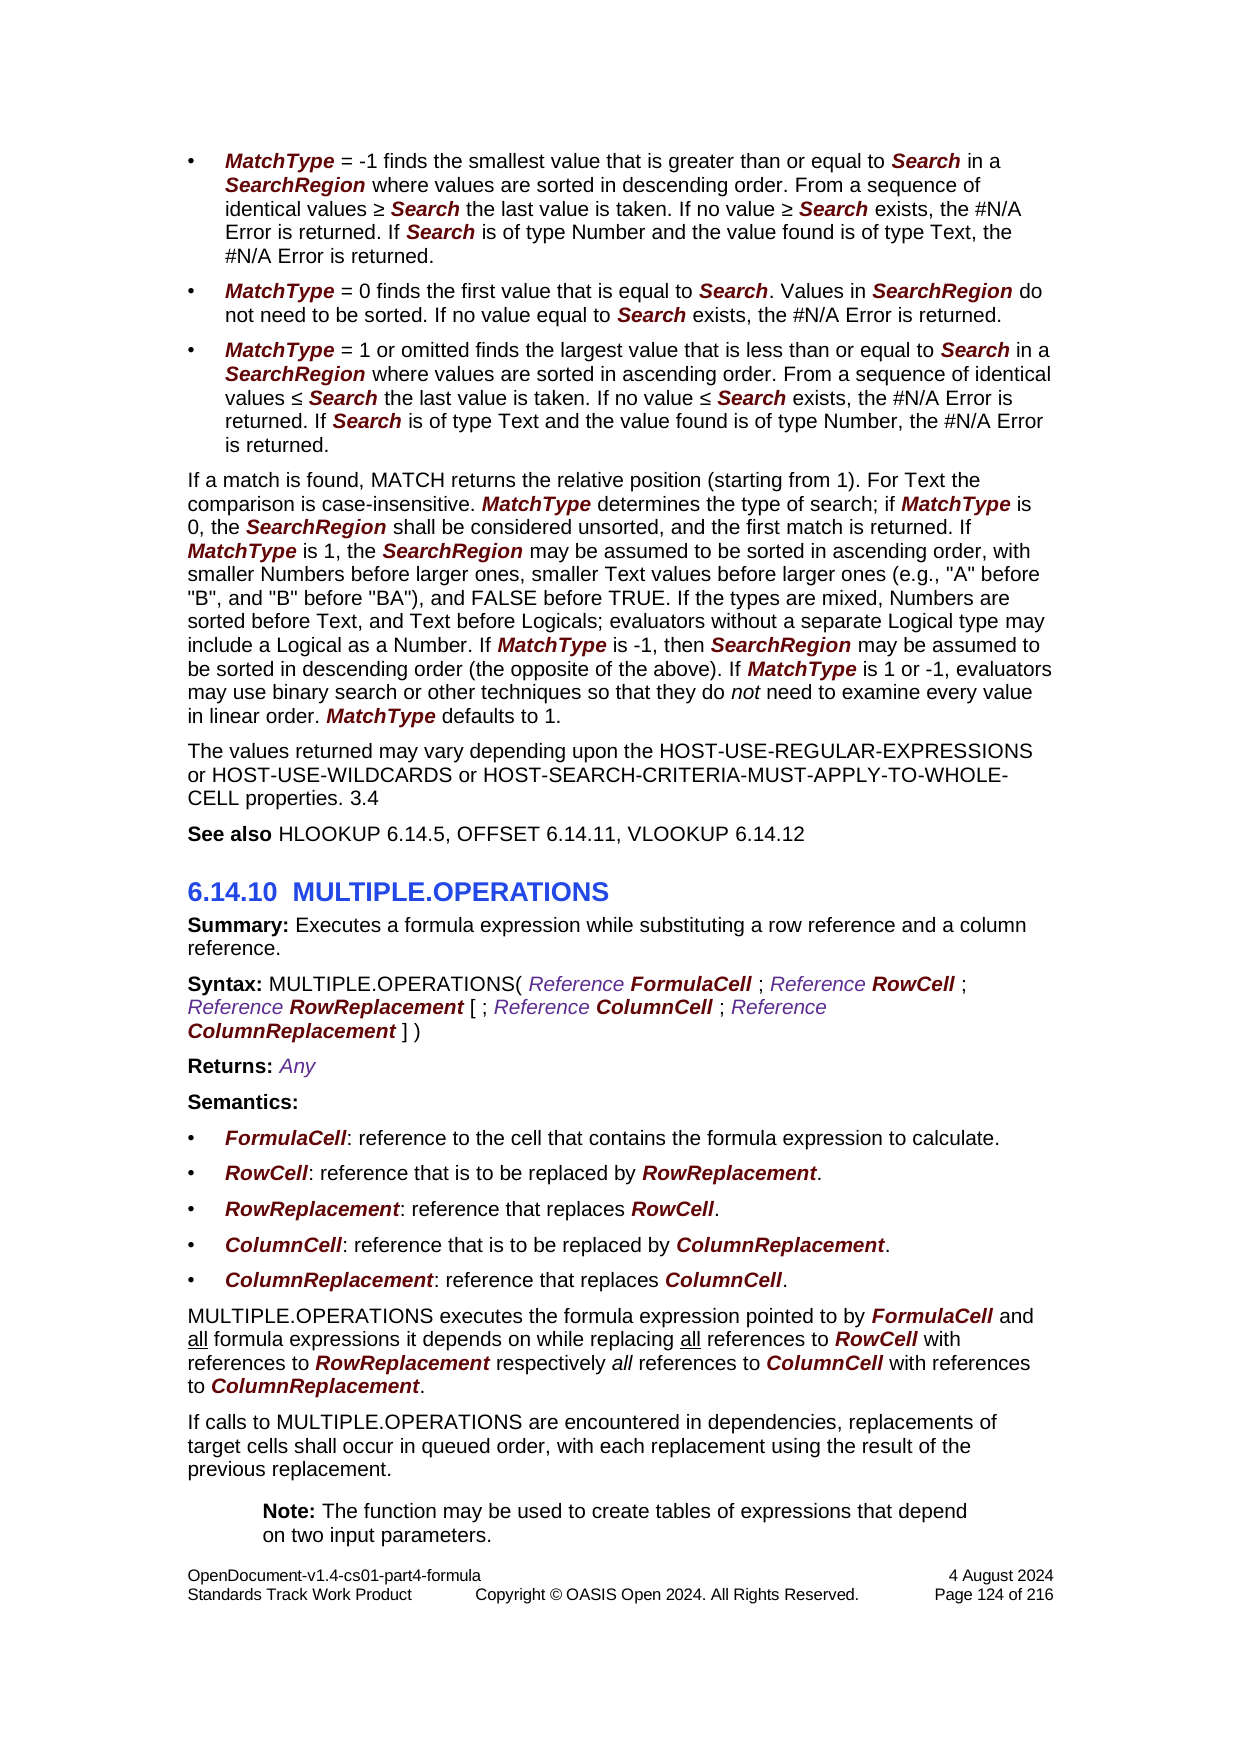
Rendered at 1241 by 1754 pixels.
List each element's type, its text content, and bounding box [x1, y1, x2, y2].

text If a match is found, MATCH returns the relative position (starting from 1). For Text the comparison is case-insensitive. MatchType determines the type of search; if MatchType is 0, the SearchRegion shall be considered unsorted, and the first match is returned. If MatchType is 1, the SearchRegion may be assumed to be sorted in ascending order, with smaller Numbers before larger ones, smaller Text values before larger ones (e.g., "A" before "B", and "B" before "BA"), and FALSE before TRUE. If the types are mixed, Numbers are sorted before Text, and Text before Logicals; evaluators without a separate Logical type may include a Logical as a Number. If MatchType is -1, then SearchRegion may be assumed to be sorted in descending order (the opposite of the above). If MatchType is 1 or -1, evaluators may use binary search or other techniques so that they do not need to examine every value in linear order. MatchType defaults to 1. [187, 469, 1053, 728]
list ColumnCell: reference that is to be replaced by ColumnReplacement. [187, 1233, 1053, 1257]
text Semantics: [187, 1091, 1053, 1114]
subtitle MULTIPLE.OPERATIONS [187, 877, 1053, 907]
text Summary: Executes a formula expression while substituting a row reference and a column reference. [187, 913, 1053, 960]
list MatchType = -1 finds the smallest value that is greater than or equal to Search in a SearchRegion where values are sorted in descending order. From a sequence of identical values ≥ Search the last value is taken. If no value ≥ Search exists, the #N/A Error is returned. If Search is of type Number and the value found is of type Text, the #N/A Error is returned. [187, 150, 1053, 268]
list MatchType = 1 or omitted finds the largest value that is less than or equal to Search in a SearchRegion where values are sorted in ascending order. From a sequence of identical values ≤ Search the last value is taken. If no value ≤ Search exists, the #N/A Error is returned. If Search is of type Text and the value found is of type Number, the #N/A Error is returned. [187, 339, 1053, 457]
text Syntax: MULTIPLE.OPERATIONS( Reference FormulaCell ; Reference RowCell ; Reference RowReplacement [ ; Reference ColumnCell ; Reference ColumnReplacement ] ) [187, 972, 1053, 1043]
list ColumnReplacement: reference that replaces ColumnCell. [187, 1269, 1053, 1292]
text Note: The function may be used to create tables of expressions that depend on two input parameters. [262, 1500, 978, 1547]
text See also HLOOKUP 6.14.5, OFFSET 6.14.11, VLOOKUP 6.14.12 [187, 822, 1053, 846]
list MatchType = 0 finds the first value that is equal to Search. Values in SearchRegion do not need to be sorted. If no value equal to Search exists, the #N/A Error is returned. [187, 280, 1053, 327]
text Returns: Any [187, 1055, 1053, 1078]
list FormulaCell: reference to the cell that contains the formula expression to calculate. [187, 1126, 1053, 1150]
text MULTIPLE.OPERATIONS executes the formula expression pointed to by FormulaCell and all formula expressions it depends on while replacing all references to RowCell with references to RowReplacement respectively all references to ColumnCell with references to ColumnReplacement. [187, 1304, 1053, 1398]
text The values returned may vary depending upon the HOST-USE-REGULAR-EXPRESSIONS or HOST-USE-WILDCARDS or HOST-SEARCH-CRITERIA-MUST-APPLY-TO-WHOLE-CELL properties. 3.4 [187, 740, 1053, 810]
list RowReplacement: reference that replaces RowCell. [187, 1197, 1053, 1221]
text If calls to MULTIPLE.OPERATIONS are encountered in dependencies, replacements of target cells shall occur in queued order, with each replacement using the result of the previous replacement. [187, 1411, 1053, 1481]
list RowCell: reference that is to be replaced by RowReplacement. [187, 1162, 1053, 1185]
